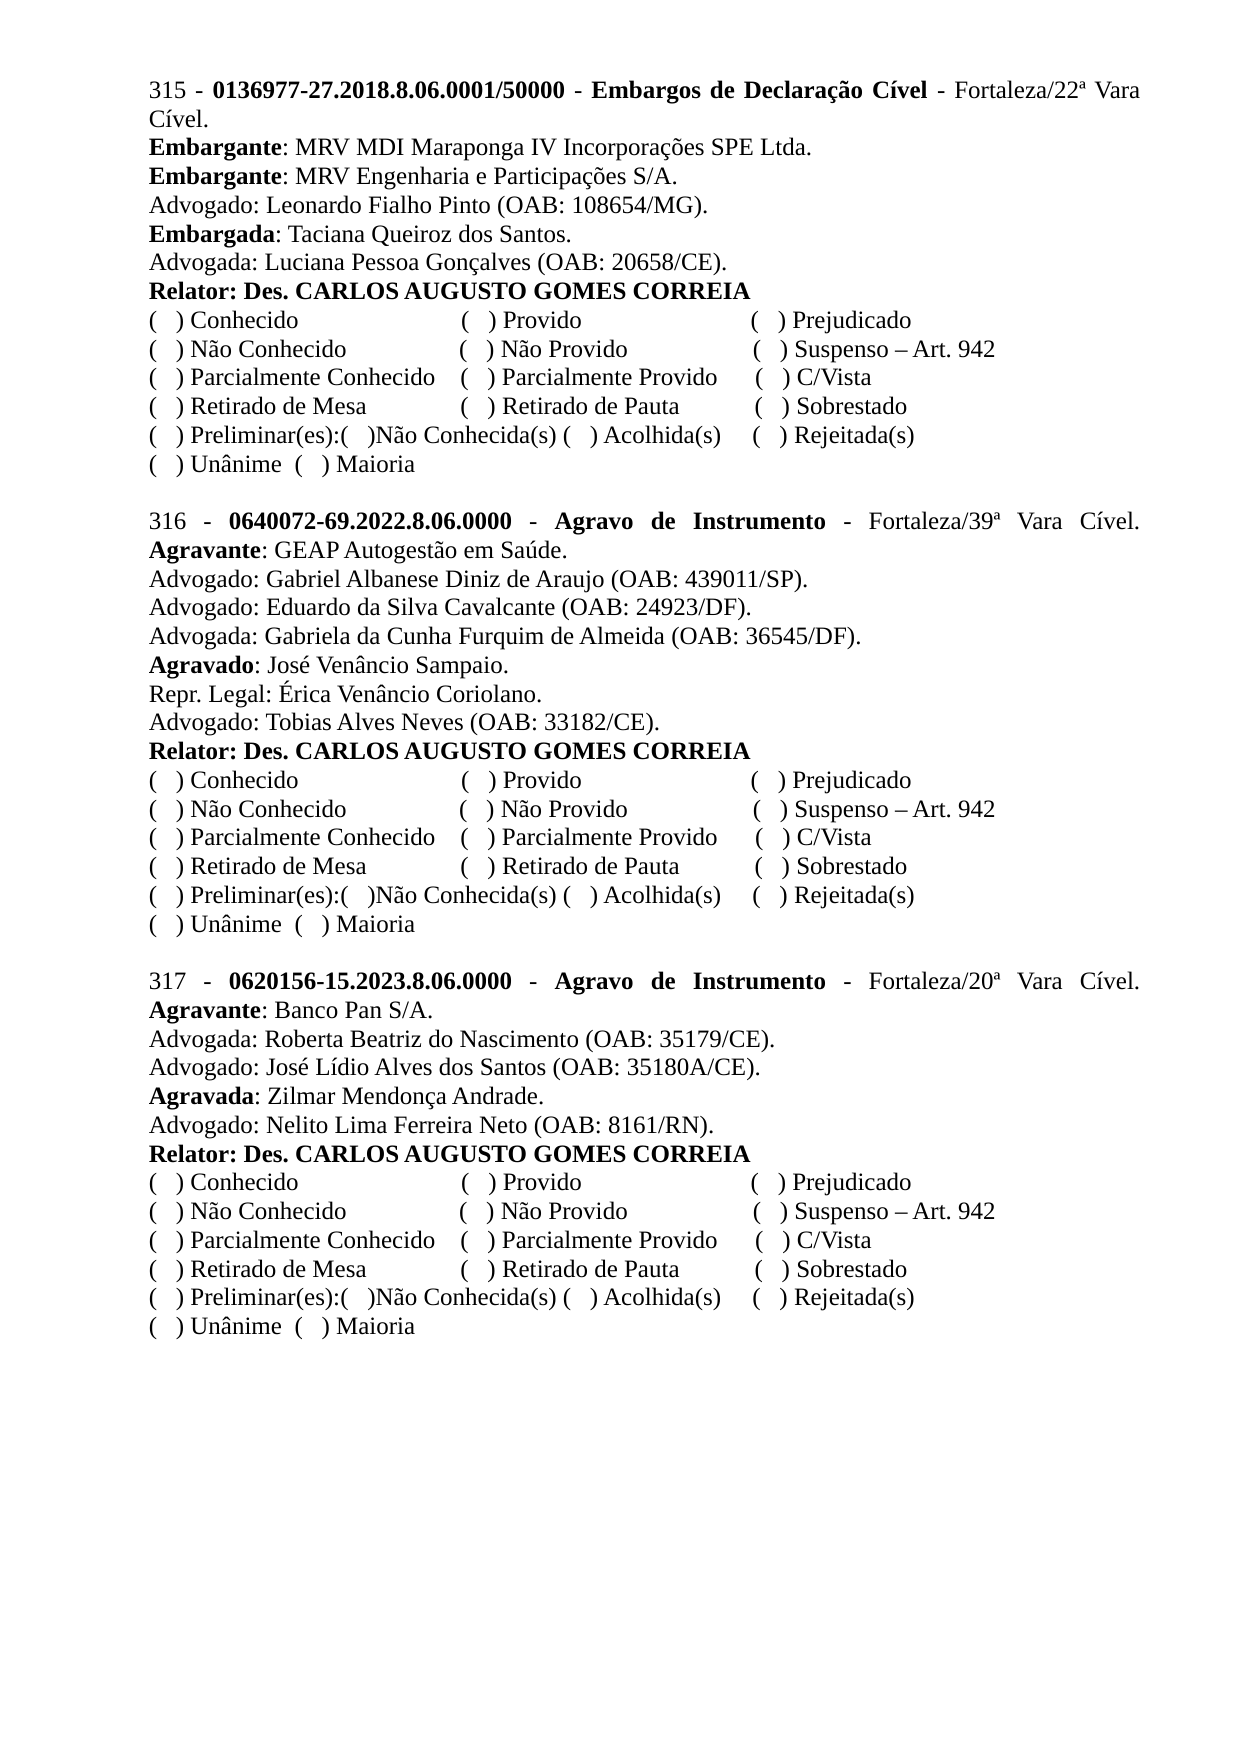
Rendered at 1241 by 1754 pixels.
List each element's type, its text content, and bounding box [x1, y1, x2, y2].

text Relator: Des. CARLOS AUGUSTO GOMES CORREIA [148, 1139, 1141, 1167]
text ( ) Preliminar(es):( )Não Conhecida(s) ( ) Acolhida(s) ( ) Rejeitada(s) [148, 880, 1158, 909]
text ( ) Parcialmente Conhecido ( ) Parcialmente Provido ( ) C/Vista [148, 822, 1158, 851]
text Advogado: Tobias Alves Neves (OAB: 33182/CE). [148, 707, 1141, 736]
text ( ) Unânime ( ) Maioria [148, 909, 1158, 937]
text ( ) Preliminar(es):( )Não Conhecida(s) ( ) Acolhida(s) ( ) Rejeitada(s) [148, 1282, 1158, 1311]
text Repr. Legal: Érica Venâncio Coriolano. [148, 679, 1141, 707]
text Advogado: Nelito Lima Ferreira Neto (OAB: 8161/RN). [148, 1110, 1141, 1139]
text 315 - 0136977-27.2018.8.06.0001/50000 - Embargos de Declaração Cível - Fortaleza/22ª Vara Cível. [148, 75, 1141, 132]
text Advogada: Gabriela da Cunha Furquim de Almeida (OAB: 36545/DF). [148, 621, 1141, 650]
text ( ) Retirado de Mesa ( ) Retirado de Pauta ( ) Sobrestado [148, 391, 1158, 420]
text Advogado: José Lídio Alves dos Santos (OAB: 35180A/CE). [148, 1052, 1141, 1081]
text Relator: Des. CARLOS AUGUSTO GOMES CORREIA [148, 276, 1141, 305]
text ( ) Parcialmente Conhecido ( ) Parcialmente Provido ( ) C/Vista [148, 362, 1158, 391]
text Advogado: Eduardo da Silva Cavalcante (OAB: 24923/DF). [148, 592, 1141, 621]
text Agravado: José Venâncio Sampaio. [148, 650, 1141, 679]
text Embargante: MRV MDI Maraponga IV Incorporações SPE Ltda. [148, 132, 1141, 161]
text Embargante: MRV Engenharia e Participações S/A. [148, 161, 1141, 190]
text ( ) Preliminar(es):( )Não Conhecida(s) ( ) Acolhida(s) ( ) Rejeitada(s) [148, 420, 1158, 449]
text ( ) Conhecido ( ) Provido ( ) Prejudicado [148, 765, 1141, 794]
text Advogado: Leonardo Fialho Pinto (OAB: 108654/MG). [148, 190, 1141, 219]
text ( ) Não Conhecido ( ) Não Provido ( ) Suspenso – Art. 942 [148, 334, 1158, 362]
text ( ) Conhecido ( ) Provido ( ) Prejudicado [148, 305, 1141, 334]
text ( ) Parcialmente Conhecido ( ) Parcialmente Provido ( ) C/Vista [148, 1225, 1158, 1254]
text ( ) Retirado de Mesa ( ) Retirado de Pauta ( ) Sobrestado [148, 1254, 1158, 1282]
text Advogado: Gabriel Albanese Diniz de Araujo (OAB: 439011/SP). [148, 564, 1141, 592]
text ( ) Unânime ( ) Maioria [148, 1311, 1158, 1340]
text ( ) Não Conhecido ( ) Não Provido ( ) Suspenso – Art. 942 [148, 794, 1158, 822]
text Agravada: Zilmar Mendonça Andrade. [148, 1081, 1141, 1110]
text ( ) Unânime ( ) Maioria [148, 449, 1158, 477]
text Embargada: Taciana Queiroz dos Santos. [148, 219, 1141, 247]
text ( ) Retirado de Mesa ( ) Retirado de Pauta ( ) Sobrestado [148, 851, 1158, 880]
text ( ) Conhecido ( ) Provido ( ) Prejudicado [148, 1167, 1141, 1196]
text Advogada: Roberta Beatriz do Nascimento (OAB: 35179/CE). [148, 1024, 1141, 1052]
text ( ) Não Conhecido ( ) Não Provido ( ) Suspenso – Art. 942 [148, 1196, 1158, 1225]
text Relator: Des. CARLOS AUGUSTO GOMES CORREIA [148, 736, 1141, 765]
text 316 - 0640072-69.2022.8.06.0000 - Agravo de Instrumento - Fortaleza/39ª Vara Cível. Agravante: GEAP Autogestão em Saúde. [148, 506, 1141, 564]
text 317 - 0620156-15.2023.8.06.0000 - Agravo de Instrumento - Fortaleza/20ª Vara Cível. Agravante: Banco Pan S/A. [148, 966, 1141, 1024]
text Advogada: Luciana Pessoa Gonçalves (OAB: 20658/CE). [148, 247, 1141, 276]
